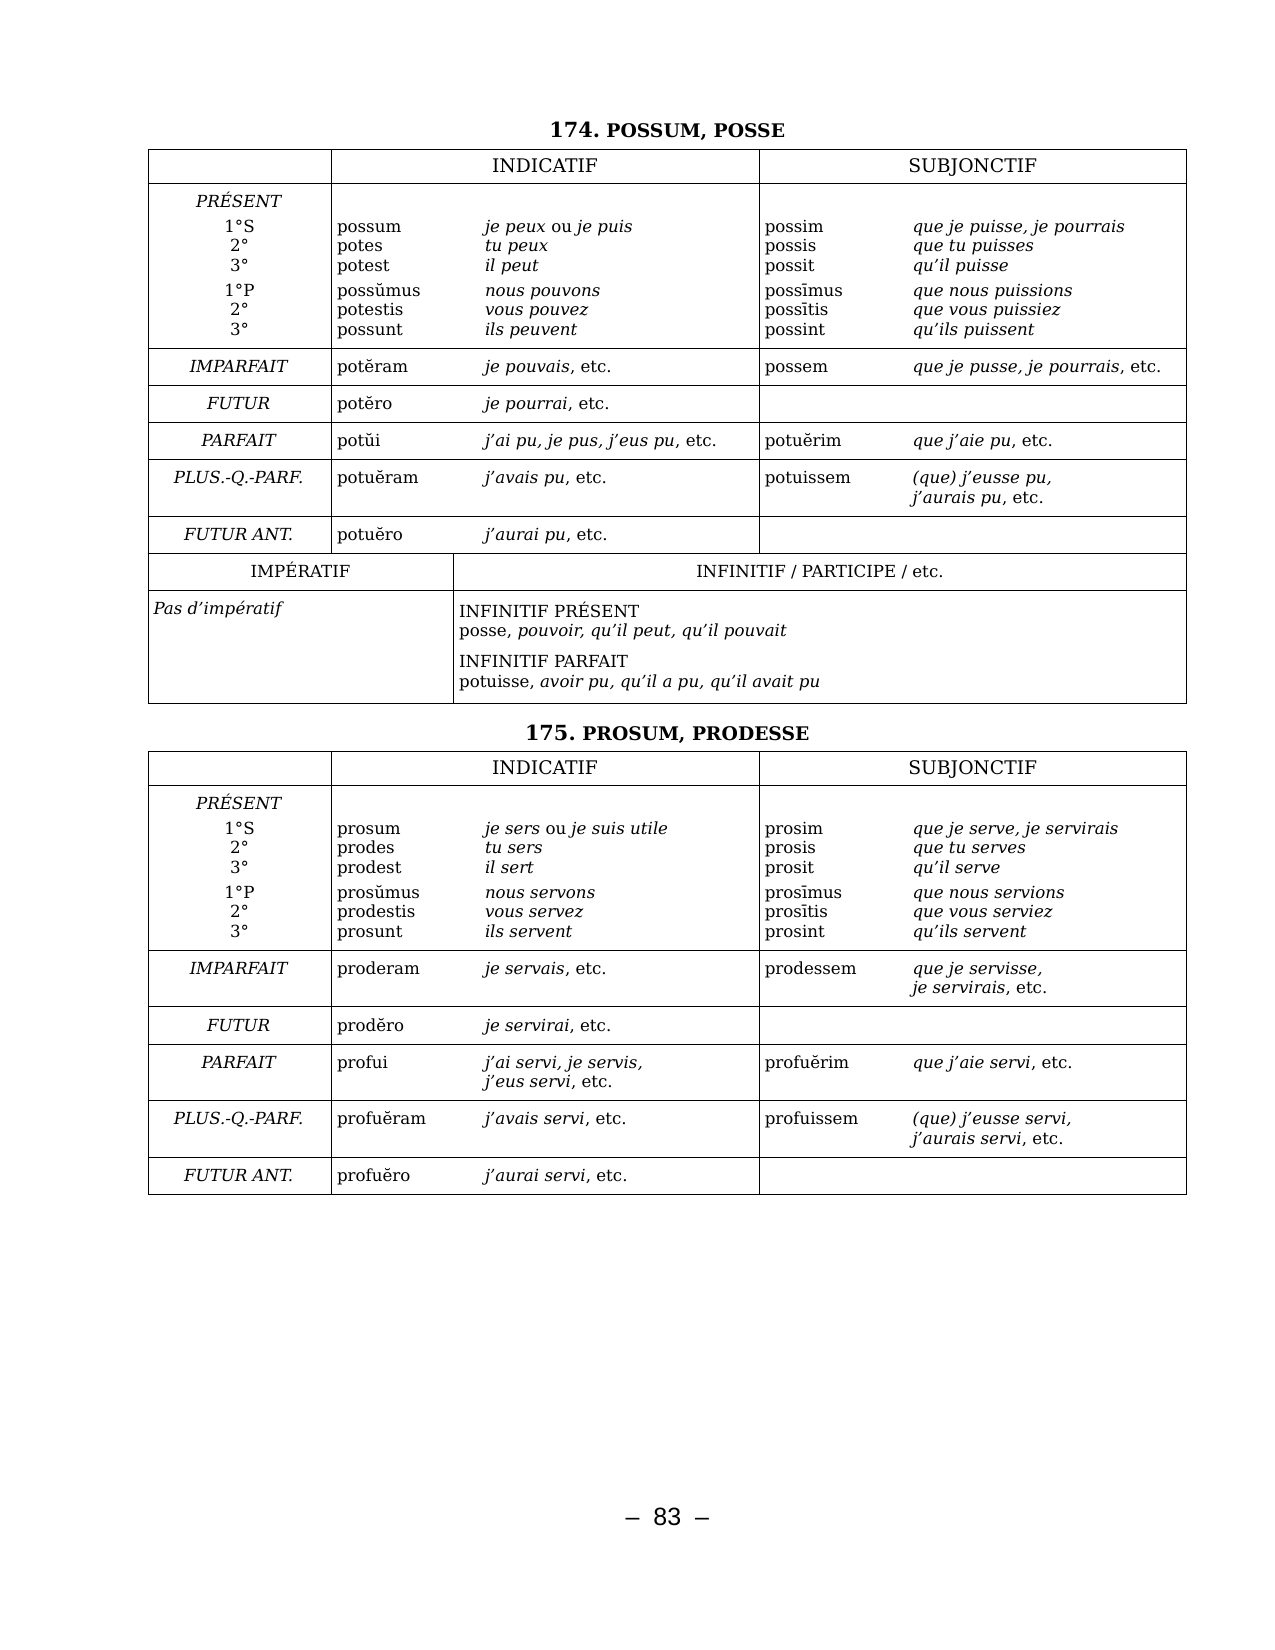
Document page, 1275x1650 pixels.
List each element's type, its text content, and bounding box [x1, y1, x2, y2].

table_header [149, 752, 331, 785]
table_cell PLUS.-Q.-PARF. [149, 460, 331, 516]
table_cell [760, 386, 1186, 422]
table_header SUBJONCTIF [760, 150, 1186, 183]
table_cell prodĕro je servirai, etc. [332, 1007, 759, 1044]
table_cell Pas d’impératif [149, 591, 453, 703]
table_cell IMPARFAIT [149, 951, 331, 1006]
table_cell possum je peux ou je puis potes tu peux potest il peut possŭmus nous pouvons potestis vous pouvez possunt ils peuvent [332, 184, 759, 348]
table_cell PARFAIT [149, 423, 331, 459]
table_cell prosim que je serve, je servirais prosis que tu serves prosit qu’il serve prosīmus que nous servions prosītis que vous serviez prosint qu’ils servent [760, 786, 1186, 950]
table_cell PRÉSENT 1°S 2° 3° 1°P 2° 3° [149, 184, 331, 348]
table_cell profuĕram j’avais servi, etc. [332, 1101, 759, 1157]
table_cell profuissem (que) j’eusse servi, j’aurais servi, etc. [760, 1101, 1186, 1157]
table_cell PARFAIT [149, 1045, 331, 1100]
table_header SUBJONCTIF [760, 752, 1186, 785]
table_cell possem que je pusse, je pourrais, etc. [760, 349, 1186, 385]
table_cell proderam je servais, etc. [332, 951, 759, 1006]
table_cell PRÉSENT 1°S 2° 3° 1°P 2° 3° [149, 786, 331, 950]
table_cell prosum je sers ou je suis utile prodes tu sers prodest il sert prosŭmus nous servons prodestis vous servez prosunt ils servent [332, 786, 759, 950]
table_cell prodessem que je servisse, je servirais, etc. [760, 951, 1186, 1006]
table_cell possim que je puisse, je pourrais possis que tu puisses possit qu’il puisse possīmus que nous puissions possītis que vous puissiez possint qu’ils puissent [760, 184, 1186, 348]
table_cell potuissem (que) j’eusse pu, j’aurais pu, etc. [760, 460, 1186, 516]
table_cell potĕro je pourrai, etc. [332, 386, 759, 422]
table_cell INFINITIF PRÉSENT posse, pouvoir, qu’il peut, qu’il pouvait INFINITIF PARFAIT potuisse, avoir pu, qu’il a pu, qu’il avait pu [454, 591, 1186, 703]
table_cell potĕram je pouvais, etc. [332, 349, 759, 385]
table_header INDICATIF [332, 752, 759, 785]
table_cell [760, 517, 1186, 553]
table_header INDICATIF [332, 150, 759, 183]
table_header IMPÉRATIF [149, 554, 453, 590]
text 175. PROSUM, PRODESSE [148, 721, 1186, 745]
table_cell FUTUR [149, 1007, 331, 1044]
table_cell potuĕro j’aurai pu, etc. [332, 517, 759, 553]
table_cell potuĕram j’avais pu, etc. [332, 460, 759, 516]
table_cell potuĕrim que j’aie pu, etc. [760, 423, 1186, 459]
table_header [149, 150, 331, 183]
table_cell FUTUR [149, 386, 331, 422]
table_header INFINITIF / PARTICIPE / etc. [454, 554, 1186, 590]
text 174. POSSUM, POSSE [148, 118, 1186, 143]
table_cell [760, 1007, 1186, 1044]
table_cell PLUS.-Q.-PARF. [149, 1101, 331, 1157]
table_cell IMPARFAIT [149, 349, 331, 385]
table_cell profui j’ai servi, je servis, j’eus servi, etc. [332, 1045, 759, 1100]
table_cell potŭi j’ai pu, je pus, j’eus pu, etc. [332, 423, 759, 459]
table_cell FUTUR ANT. [149, 1158, 331, 1194]
table_cell [760, 1158, 1186, 1194]
table_cell profuĕrim que j’aie servi, etc. [760, 1045, 1186, 1100]
table_cell FUTUR ANT. [149, 517, 331, 553]
table_cell profuĕro j’aurai servi, etc. [332, 1158, 759, 1194]
